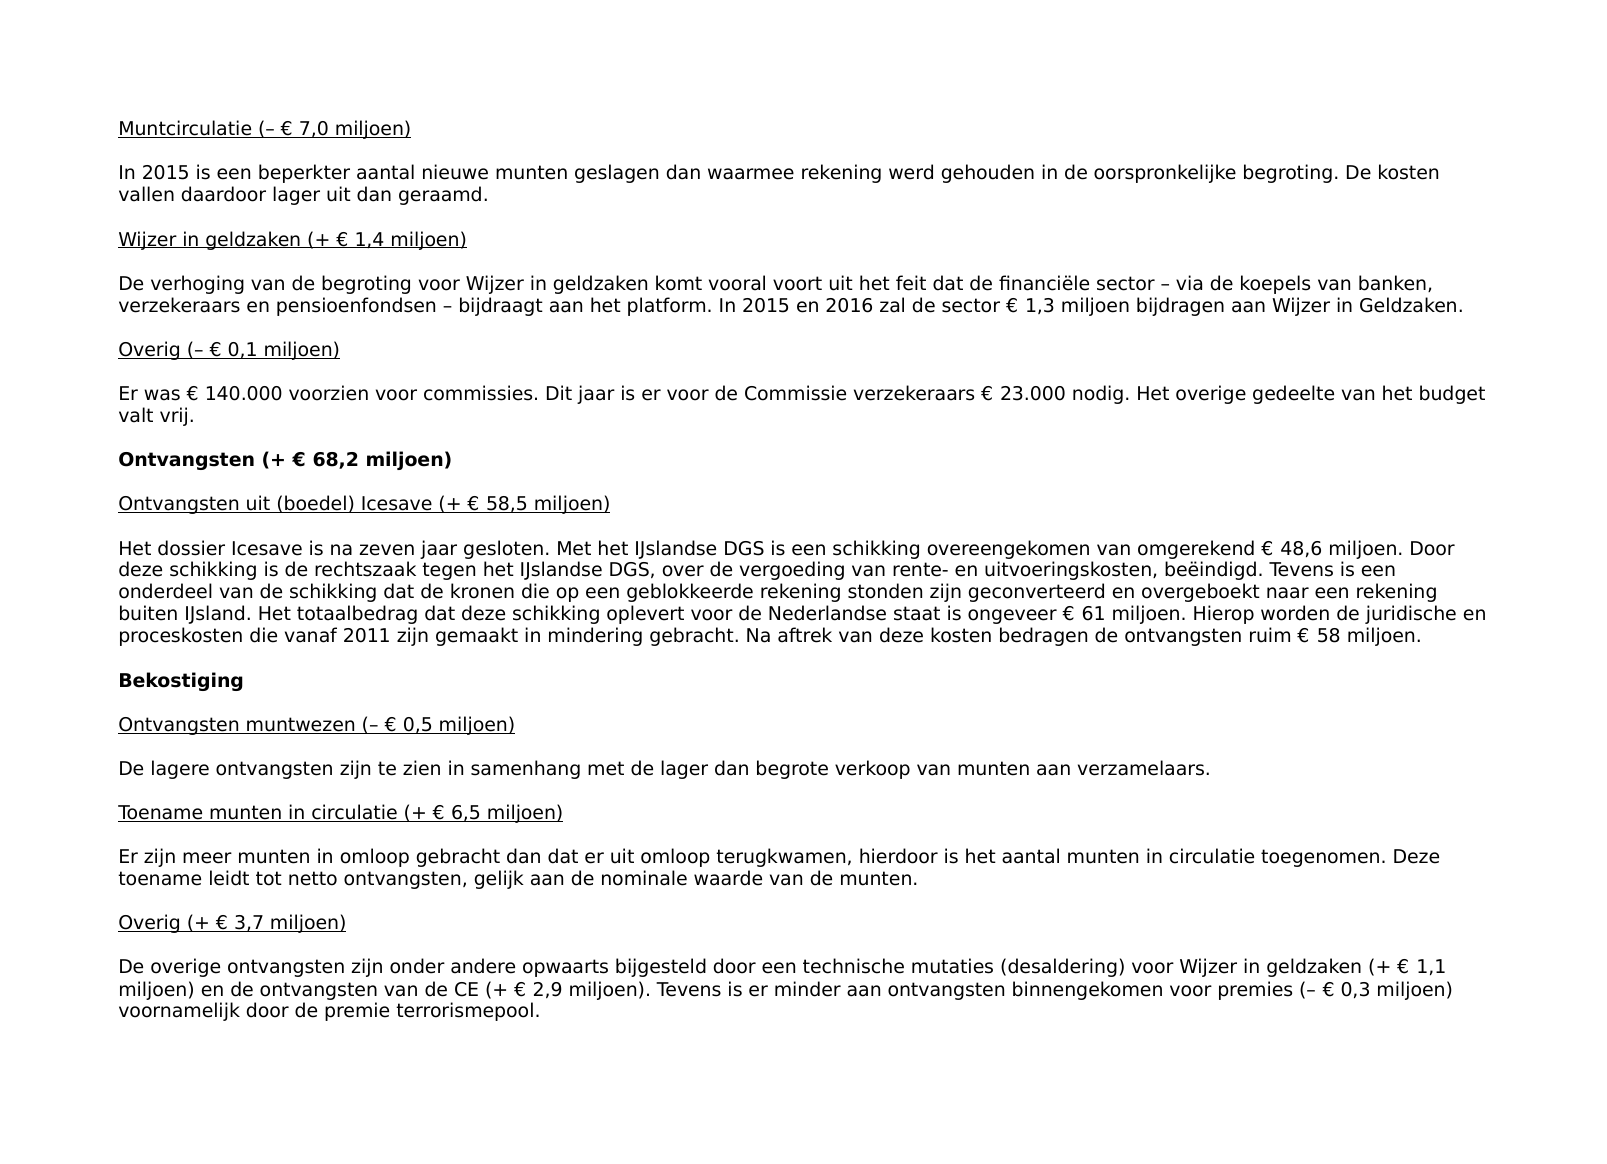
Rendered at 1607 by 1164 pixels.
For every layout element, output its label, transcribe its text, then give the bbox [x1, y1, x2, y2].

subtitle Wijzer in geldzaken (+ € 1,4 miljoen) [118, 228, 1488, 250]
text De verhoging van de begroting voor Wijzer in geldzaken komt vooral voort uit het feit dat de financiële sector – via de koepels van banken, verzekeraars en pensioenfondsen – bijdraagt aan het platform. In 2015 en 2016 zal de sector € 1,3 miljoen bijdragen aan Wijzer in Geldzaken. [118, 273, 1488, 317]
text In 2015 is een beperkter aantal nieuwe munten geslagen dan waarmee rekening werd gehouden in de oorspronkelijke begroting. De kosten vallen daardoor lager uit dan geraamd. [118, 162, 1488, 206]
subtitle Ontvangsten (+ € 68,2 miljoen) [118, 449, 1488, 471]
subtitle Toename munten in circulatie (+ € 6,5 miljoen) [118, 802, 1488, 824]
subtitle Bekostiging [118, 669, 1488, 691]
text Er zijn meer munten in omloop gebracht dan dat er uit omloop terugkwamen, hierdoor is het aantal munten in circulatie toegenomen. Deze toename leidt tot netto ontvangsten, gelijk aan de nominale waarde van de munten. [118, 846, 1488, 890]
text De lagere ontvangsten zijn te zien in samenhang met de lager dan begrote verkoop van munten aan verzamelaars. [118, 758, 1488, 780]
subtitle Ontvangsten uit (boedel) Icesave (+ € 58,5 miljoen) [118, 493, 1488, 515]
text Het dossier Icesave is na zeven jaar gesloten. Met het IJslandse DGS is een schikking overeengekomen van omgerekend € 48,6 miljoen. Door deze schikking is de rechtszaak tegen het IJslandse DGS, over de vergoeding van rente- en uitvoeringskosten, beëindigd. Tevens is een onderdeel van de schikking dat de kronen die op een geblokkeerde rekening stonden zijn geconverteerd en overgeboekt naar een rekening buiten IJsland. Het totaalbedrag dat deze schikking oplevert voor de Nederlandse staat is ongeveer € 61 miljoen. Hierop worden de juridische en proceskosten die vanaf 2011 zijn gemaakt in mindering gebracht. Na aftrek van deze kosten bedragen de ontvangsten ruim € 58 miljoen. [118, 537, 1488, 647]
subtitle Muntcirculatie (– € 7,0 miljoen) [118, 118, 1488, 140]
text De overige ontvangsten zijn onder andere opwaarts bijgesteld door een technische mutaties (desaldering) voor Wijzer in geldzaken (+ € 1,1 miljoen) en de ontvangsten van de CE (+ € 2,9 miljoen). Tevens is er minder aan ontvangsten binnengekomen voor premies (– € 0,3 miljoen) voornamelijk door de premie terrorismepool. [118, 956, 1488, 1022]
subtitle Overig (+ € 3,7 miljoen) [118, 912, 1488, 934]
text Er was € 140.000 voorzien voor commissies. Dit jaar is er voor de Commissie verzekeraars € 23.000 nodig. Het overige gedeelte van het budget valt vrij. [118, 383, 1488, 427]
subtitle Overig (– € 0,1 miljoen) [118, 339, 1488, 361]
subtitle Ontvangsten muntwezen (– € 0,5 miljoen) [118, 714, 1488, 736]
